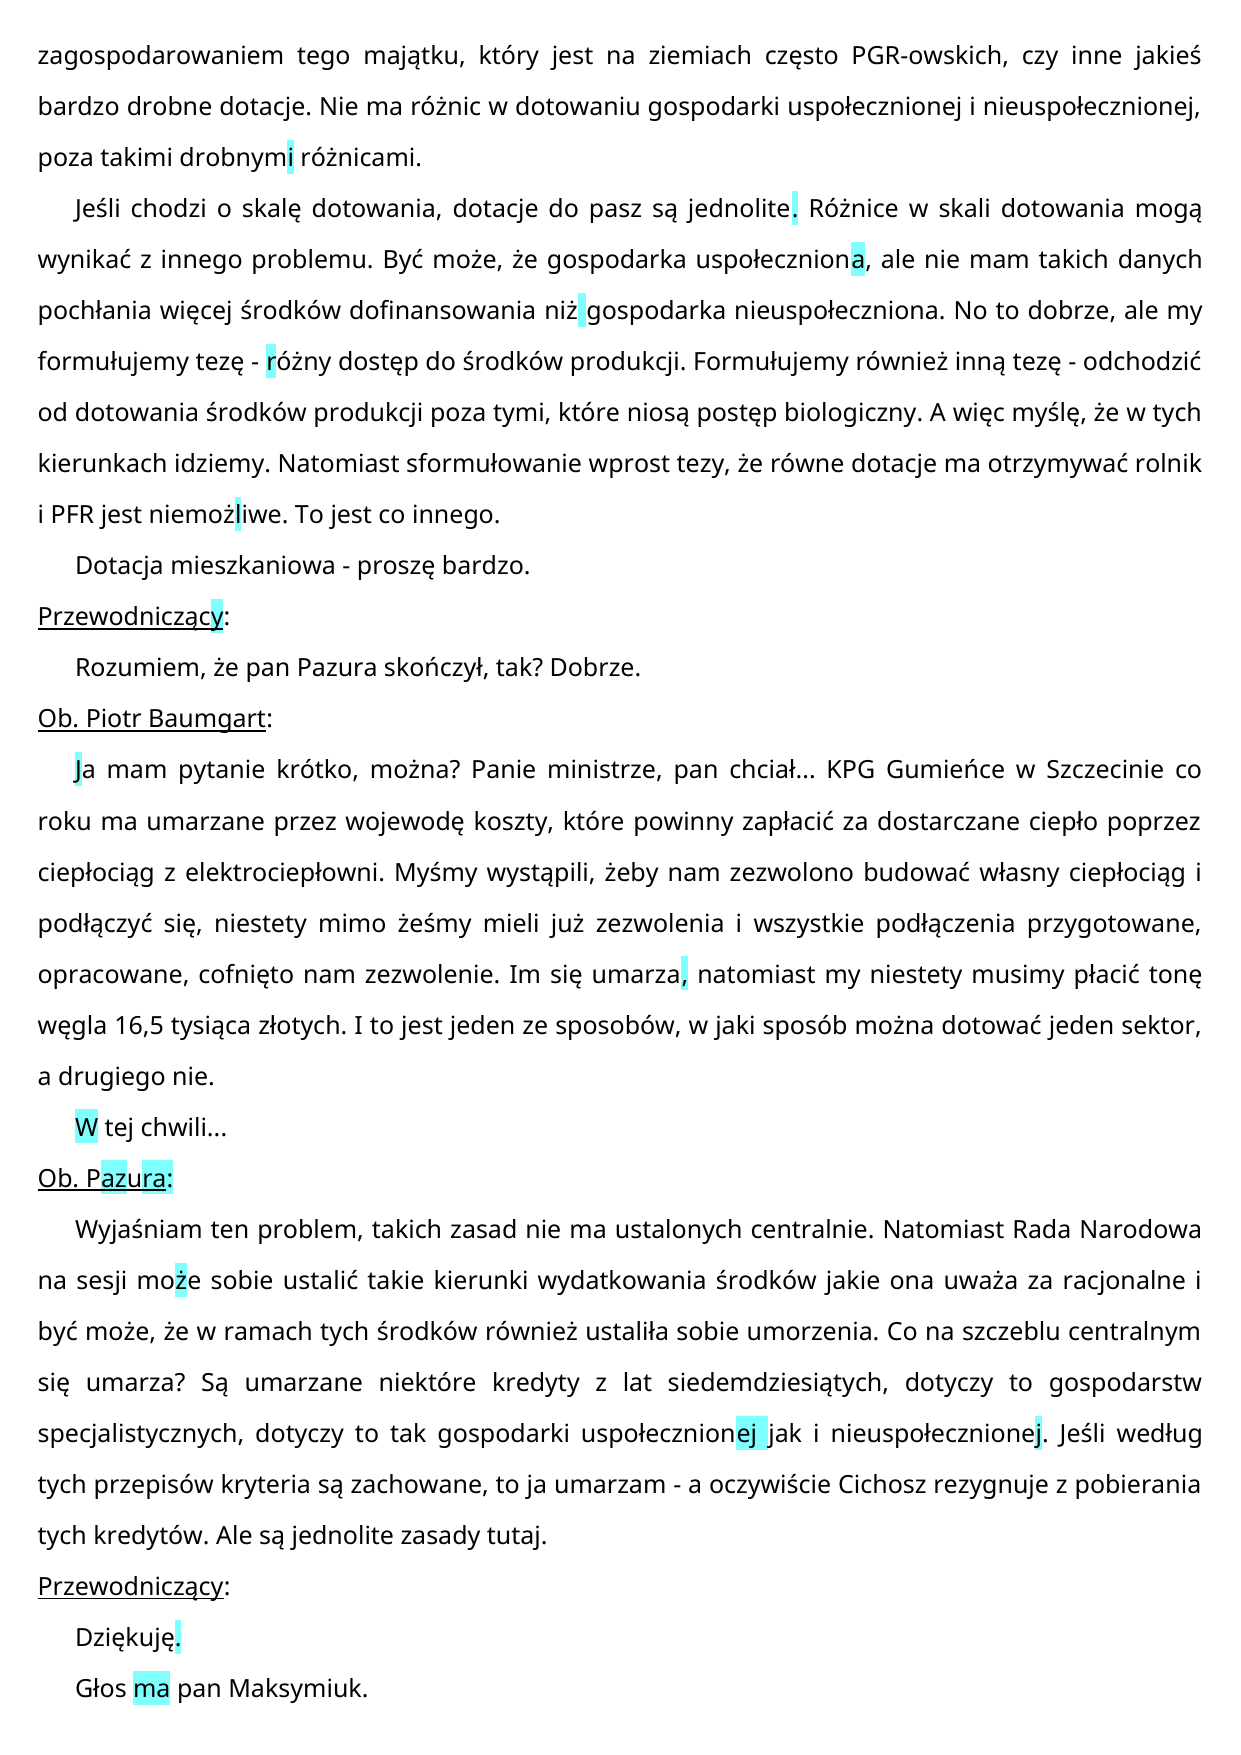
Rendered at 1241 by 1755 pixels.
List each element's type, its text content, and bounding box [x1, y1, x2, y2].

text Ob. Pazura: [37, 1160, 1203, 1194]
text Jeśli chodzi o skalę dotowania, dotacje do pasz są jednolite. Różnice w skali dotowania mogą wynikać z innego problemu. Być może, że gospodarka uspołeczniona, ale nie mam takich danych pochłania więcej środków dofinansowania niż gospodarka nieuspołeczniona. No to dobrze, ale my formułujemy tezę - różny dostęp do środków produkcji. Formułujemy również inną tezę - odchodzić od dotowania środków produkcji poza tymi, które niosą postęp biologiczny. A więc myślę, że w tych kierunkach idziemy. Natomiast sformułowanie wprost tezy, że równe dotacje ma otrzymywać rolnik i PFR jest niemożliwe. To jest co innego. [37, 191, 1203, 531]
text Ob. Piotr Baumgart: [37, 701, 1203, 735]
text Rozumiem, że pan Pazura skończył, tak? Dobrze. [37, 650, 1203, 684]
text Przewodniczący: [37, 599, 1203, 633]
text Głos ma pan Maksymiuk. [37, 1671, 1203, 1705]
text W tej chwili... [37, 1109, 1203, 1143]
text Dziękuję. [37, 1620, 1203, 1654]
text Ja mam pytanie krótko, można? Panie ministrze, pan chciał... KPG Gumieńce w Szczecinie co roku ma umarzane przez wojewodę koszty, które powinny zapłacić za dostarczane ciepło poprzez ciepłociąg z elektrociepłowni. Myśmy wystąpili, żeby nam zezwolono budować własny ciepłociąg i podłączyć się, niestety mimo żeśmy mieli już zezwolenia i wszystkie podłączenia przygotowane, opracowane, cofnięto nam zezwolenie. Im się umarza, natomiast my niestety musimy płacić tonę węgla 16,5 tysiąca złotych. I to jest jeden ze sposobów, w jaki sposób można dotować jeden sektor, a drugiego nie. [37, 752, 1203, 1092]
text Dotacja mieszkaniowa - proszę bardzo. [37, 548, 1203, 582]
text Wyjaśniam ten problem, takich zasad nie ma ustalonych centralnie. Natomiast Rada Narodowa na sesji może sobie ustalić takie kierunki wydatkowania środków jakie ona uważa za racjonalne i być może, że w ramach tych środków również ustaliła sobie umorzenia. Co na szczeblu centralnym się umarza? Są umarzane niektóre kredyty z lat siedemdziesiątych, dotyczy to gospodarstw specjalistycznych, dotyczy to tak gospodarki uspołecznionej jak i nieuspołecznionej. Jeśli według tych przepisów kryteria są zachowane, to ja umarzam - a oczywiście Cichosz rezygnuje z pobierania tych kredytów. Ale są jednolite zasady tutaj. [37, 1211, 1203, 1552]
text Przewodniczący: [37, 1569, 1203, 1603]
text zagospodarowaniem tego majątku, który jest na ziemiach często PGR-owskich, czy inne jakieś bardzo drobne dotacje. Nie ma różnic w dotowaniu gospodarki uspołecznionej i nieuspołecznionej, poza takimi drobnymi różnicami. [37, 37, 1203, 174]
